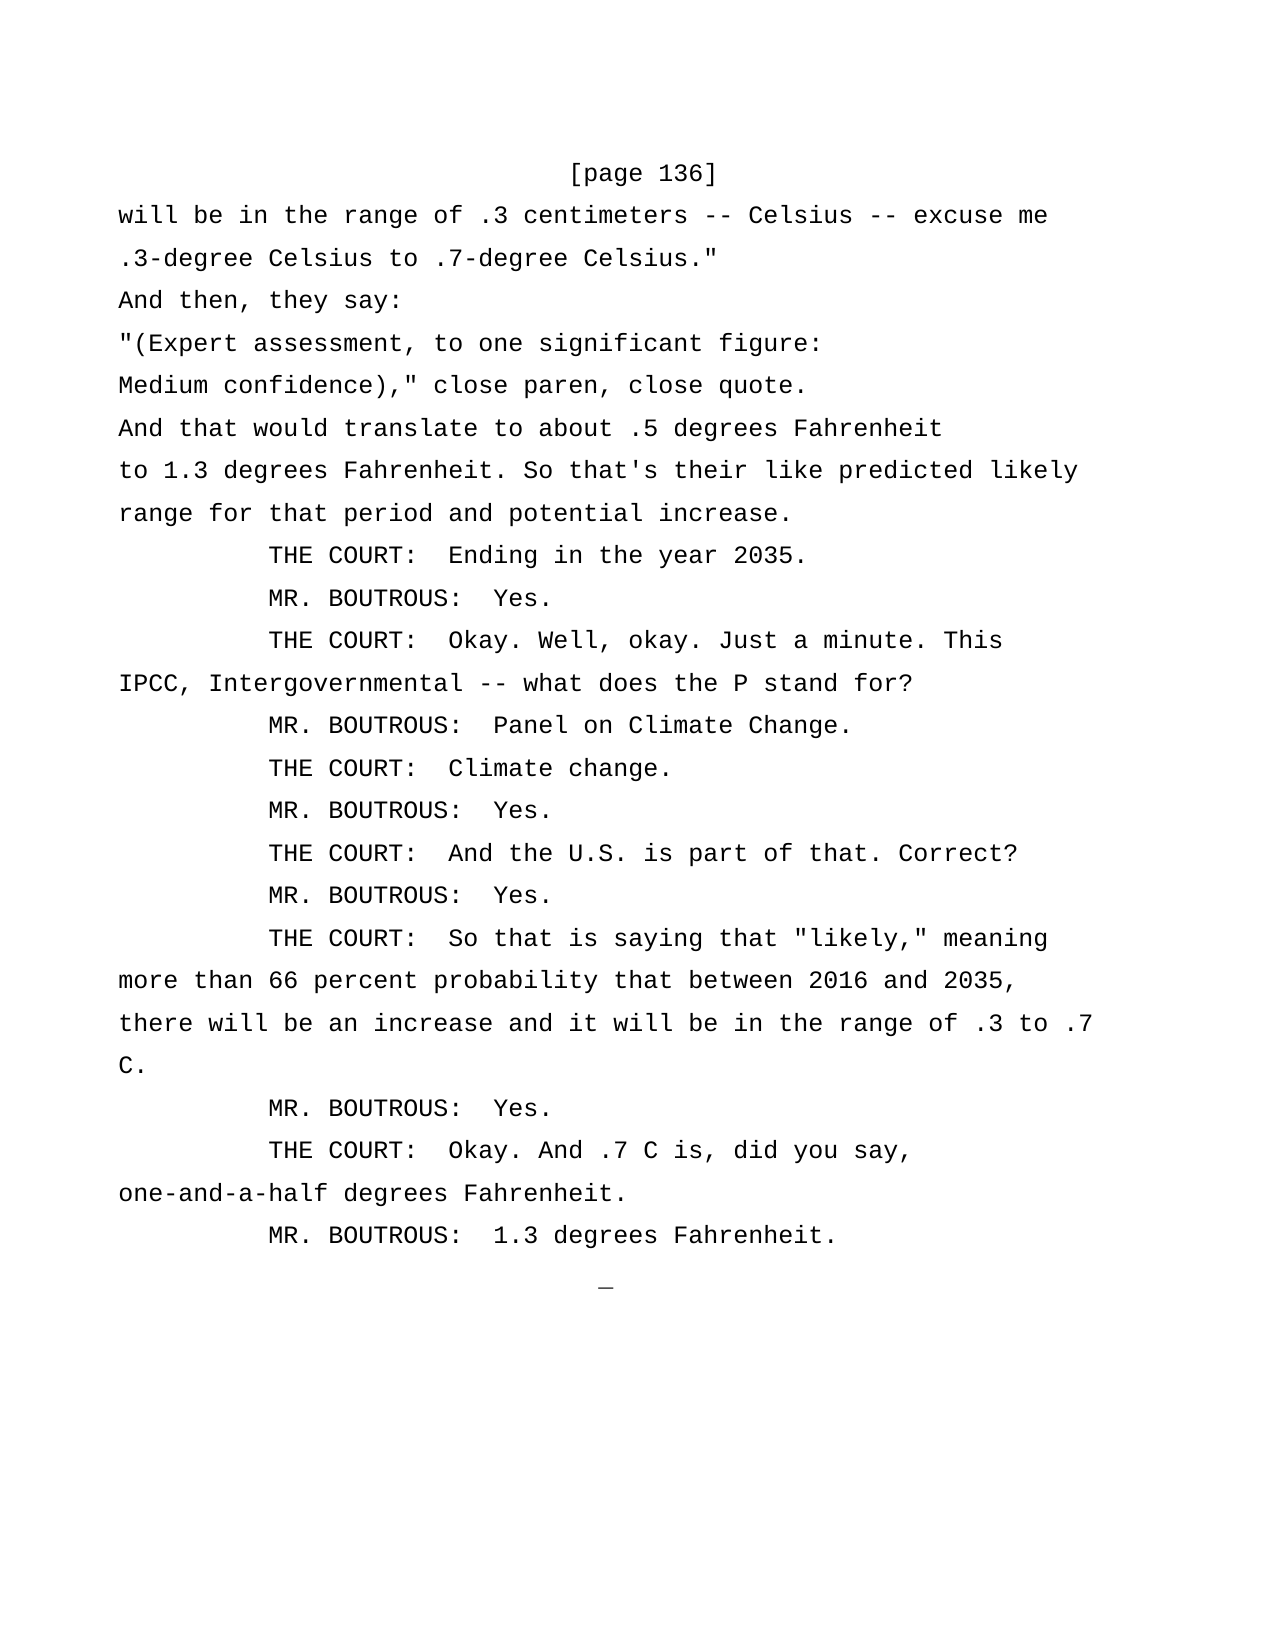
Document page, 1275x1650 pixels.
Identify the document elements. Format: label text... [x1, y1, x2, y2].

text MR. BOUTROUS: 1.3 degrees Fahrenheit. [118, 1223, 1157, 1251]
text And then, they say: [118, 288, 1157, 316]
text THE COURT: Okay. Well, okay. Just a minute. This [118, 628, 1157, 656]
text MR. BOUTROUS: Yes. [118, 1096, 1157, 1124]
text one-and-a-half degrees Fahrenheit. [118, 1181, 1157, 1209]
text IPCC, Intergovernmental -- what does the P stand for? [118, 671, 1157, 699]
text MR. BOUTROUS: Yes. [118, 883, 1157, 911]
text there will be an increase and it will be in the range of .3 to .7 [118, 1011, 1157, 1039]
text MR. BOUTROUS: Yes. [118, 798, 1157, 826]
text more than 66 percent probability that between 2016 and 2035, [118, 968, 1157, 996]
text THE COURT: And the U.S. is part of that. Correct? [118, 841, 1157, 869]
text THE COURT: Climate change. [118, 756, 1157, 784]
text THE COURT: Ending in the year 2035. [118, 543, 1157, 571]
text .3-degree Celsius to .7-degree Celsius." [118, 246, 1157, 274]
text Medium confidence)," close paren, close quote. [118, 373, 1157, 401]
text THE COURT: Okay. And .7 C is, did you say, [118, 1138, 1157, 1166]
text to 1.3 degrees Fahrenheit. So that's their like predicted likely [118, 458, 1157, 486]
text "(Expert assessment, to one significant figure: [118, 331, 1157, 359]
text will be in the range of .3 centimeters -- Celsius -- excuse me [118, 203, 1157, 231]
text MR. BOUTROUS: Panel on Climate Change. [118, 713, 1157, 741]
text _ [118, 1266, 1157, 1294]
text MR. BOUTROUS: Yes. [118, 586, 1157, 614]
text [page 136] [118, 161, 1157, 189]
text And that would translate to about .5 degrees Fahrenheit [118, 416, 1157, 444]
text range for that period and potential increase. [118, 501, 1157, 529]
text C. [118, 1053, 1157, 1081]
text THE COURT: So that is saying that "likely," meaning [118, 926, 1157, 954]
